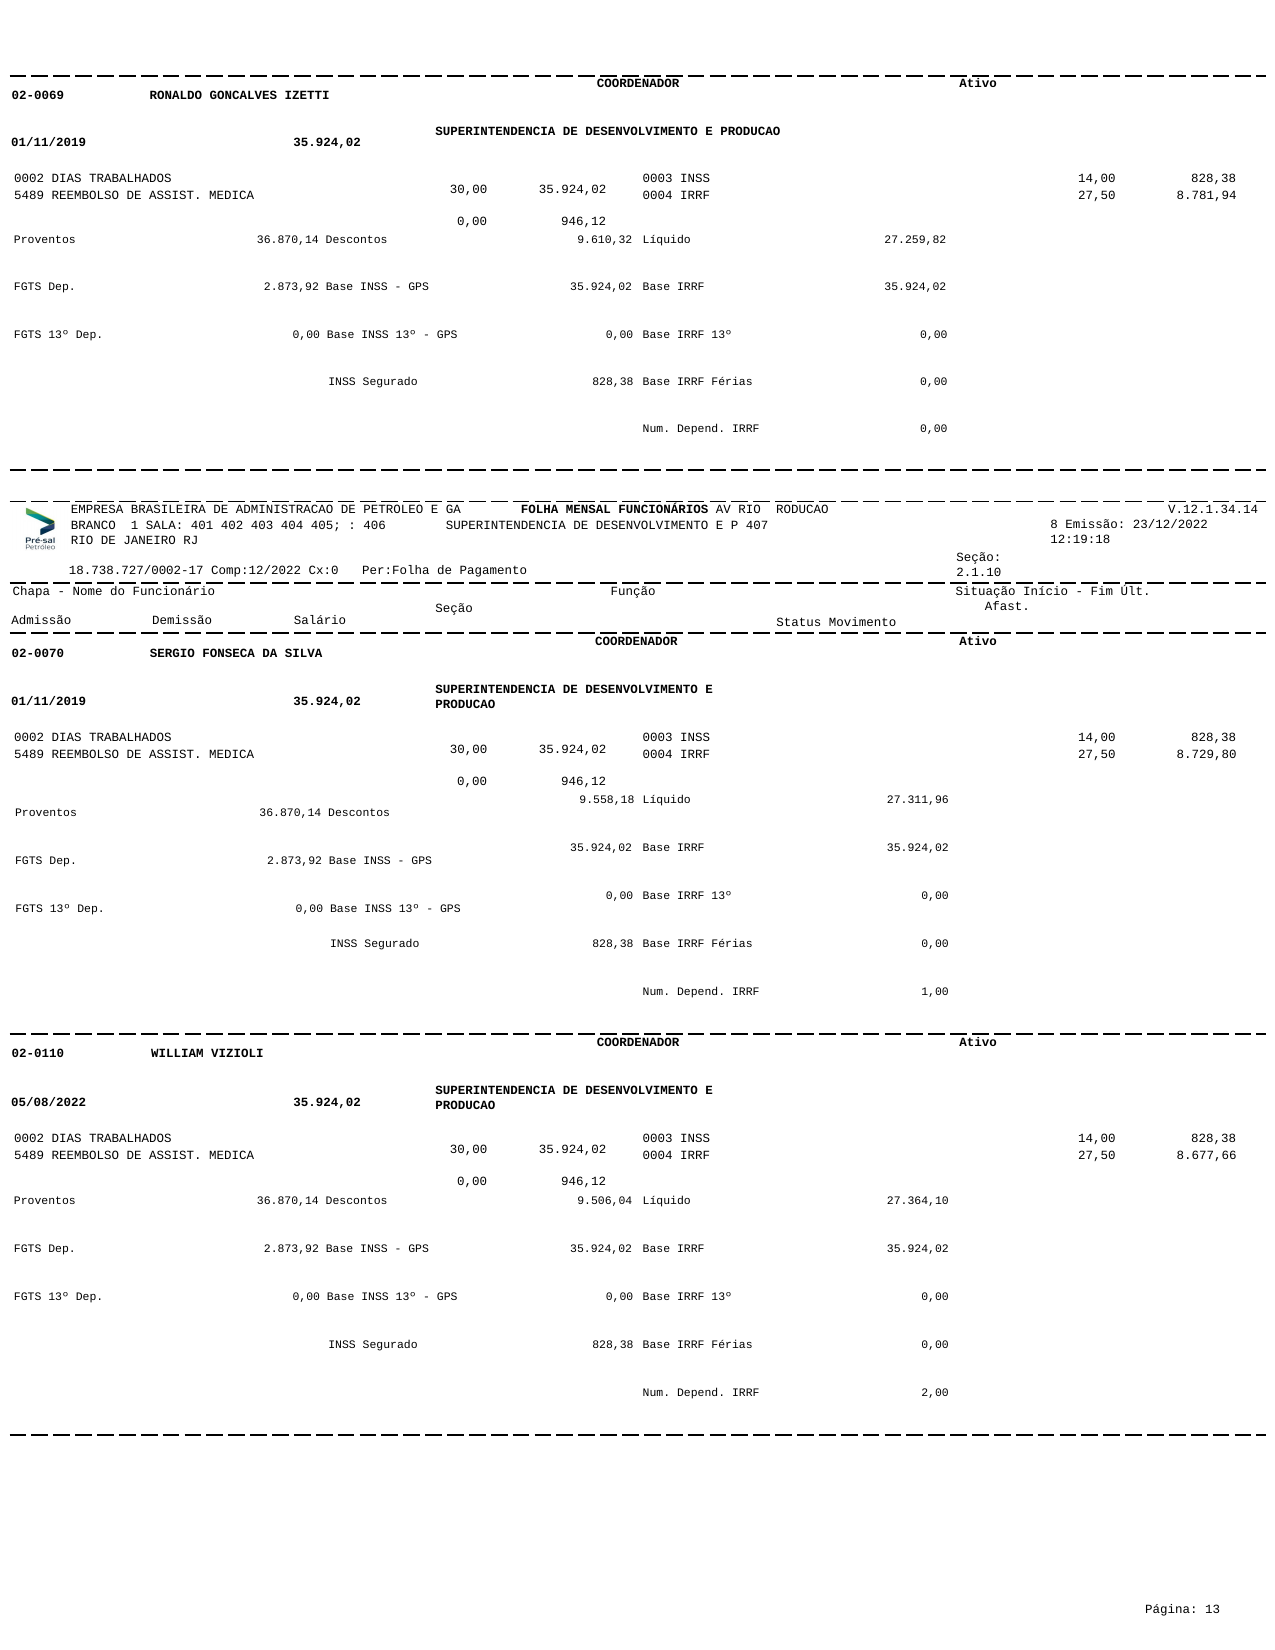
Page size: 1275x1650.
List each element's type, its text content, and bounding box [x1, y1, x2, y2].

table_cell [1176, 1083, 1266, 1131]
table_cell Num. Depend. IRRF [643, 422, 884, 469]
table_cell Situação Início - Fim Últ. Afast. [955, 582, 1176, 632]
table_cell Proventos 36.870,14 Descontos [10, 793, 435, 841]
table_cell FGTS 13º Dep. [10, 328, 264, 375]
table_cell INSS Segurado [264, 375, 570, 422]
table_cell [1176, 889, 1266, 937]
table_cell [1176, 682, 1266, 730]
table_cell Líquido [643, 1194, 776, 1242]
table_cell [1078, 1033, 1176, 1083]
table_cell [1078, 375, 1169, 422]
table_cell [776, 1033, 955, 1083]
table_cell [1169, 328, 1266, 375]
table_cell 0,00 [570, 328, 642, 375]
table_cell [1078, 75, 1169, 124]
table_cell [776, 1131, 955, 1194]
table_cell [1176, 632, 1266, 682]
table_cell [955, 889, 1078, 937]
table_cell 27.259,82 [884, 233, 957, 281]
table_header RODUCAO [776, 501, 955, 582]
table_cell 36.870,14 Descontos [257, 233, 577, 281]
table_cell 0003 INSS 0004 IRRF [643, 1131, 776, 1194]
table_cell [1176, 1386, 1266, 1434]
table_cell [955, 682, 1078, 730]
table_cell 9.558,18 [435, 793, 642, 841]
table_cell [1176, 1338, 1266, 1386]
table_cell Base IRRF Férias [643, 1338, 776, 1386]
table_cell [1169, 375, 1266, 422]
table_cell Ativo [957, 75, 1078, 124]
table_cell Base IRRF 13º [643, 1290, 776, 1338]
table_cell [1078, 281, 1169, 328]
table_cell [10, 1338, 264, 1386]
table_cell Proventos [10, 1194, 257, 1242]
table_cell [570, 422, 642, 469]
table_cell [776, 632, 955, 682]
table_cell 30,00 35.924,02 0,00 946,12 [435, 171, 642, 233]
table_cell 2.873,92 Base INSS - GPS [264, 1242, 570, 1290]
table_cell [1169, 124, 1266, 171]
table_cell 27.311,96 [776, 793, 955, 841]
table_cell [1176, 841, 1266, 889]
table_cell 0,00 [570, 1290, 642, 1338]
table_cell FGTS Dep. 2.873,92 Base INSS - GPS [10, 841, 570, 889]
table_cell 01/11/2019 35.924,02 [10, 682, 435, 730]
table_cell Líquido [643, 233, 884, 281]
table_cell [955, 1242, 1078, 1290]
table_cell 0,00 [884, 422, 957, 469]
table_cell 828,38 [570, 375, 642, 422]
table_cell 14,00 27,50 [1078, 730, 1176, 793]
table_cell Base IRRF 13º [643, 889, 776, 937]
table_cell SUPERINTENDENCIA DE DESENVOLVIMENTO E PRODUCAO [435, 124, 884, 171]
table_cell [955, 730, 1078, 793]
table_cell [1176, 1242, 1266, 1290]
table_cell [1176, 937, 1266, 985]
table_cell [957, 375, 1078, 422]
table_cell 0002 DIAS TRABALHADOS 5489 REEMBOLSO DE ASSIST. MEDICA [10, 730, 435, 793]
table_cell [957, 171, 1078, 233]
table_cell 01/11/2019 35.924,02 [10, 124, 435, 171]
table_cell [1078, 841, 1176, 889]
table_cell 14,00 27,50 [1078, 1131, 1176, 1194]
table_cell INSS Segurado [264, 1338, 570, 1386]
table_cell [1078, 328, 1169, 375]
table_cell [955, 1131, 1078, 1194]
table_cell Base IRRF Férias [643, 375, 884, 422]
table_cell 0,00 [776, 937, 955, 985]
table_cell 05/08/2022 35.924,02 [10, 1083, 435, 1131]
table_cell [1078, 1338, 1176, 1386]
table_cell 36.870,14 Descontos [257, 1194, 577, 1242]
table_cell SUPERINTENDENCIA DE DESENVOLVIMENTO E PRODUCAO [435, 1083, 776, 1131]
table_cell 828,38 [570, 1338, 642, 1386]
table_cell 2.873,92 Base INSS - GPS [264, 281, 570, 328]
table_cell [1078, 937, 1176, 985]
table_cell 0003 INSS 0004 IRRF [643, 171, 884, 233]
table_cell [1176, 1290, 1266, 1338]
table_cell 35.924,02 [776, 841, 955, 889]
table_cell SUPERINTENDENCIA DE DESENVOLVIMENTO E PRODUCAO [435, 682, 776, 730]
table_cell Num. Depend. IRRF [643, 985, 776, 1033]
table_cell 02-0110 WILLIAM VIZIOLI [10, 1033, 597, 1083]
table_cell [776, 730, 955, 793]
table_cell [1078, 1290, 1176, 1338]
table_cell Base IRRF Férias [643, 937, 776, 985]
table_cell [884, 75, 957, 124]
table_cell 0,00 [776, 889, 955, 937]
table_cell 2,00 [776, 1386, 955, 1434]
table_cell 9.610,32 [577, 233, 642, 281]
table_cell [955, 937, 1078, 985]
table_cell [957, 422, 1078, 469]
table_cell 35.924,02 [570, 1242, 642, 1290]
table_cell [957, 233, 1078, 281]
table_cell Chapa - Nome do Funcionário Admissão Demissão Salário [10, 582, 435, 632]
table_cell Ativo [955, 1033, 1078, 1083]
table_cell Base IRRF [643, 841, 776, 889]
table_header V.12.1.34.148 Emissão: 23/12/2022 12:19:18 [1050, 501, 1266, 582]
table_cell 828,38 [570, 937, 642, 985]
table_cell [955, 793, 1078, 841]
table_cell 828,38 8.781,94 [1169, 171, 1266, 233]
table_cell FGTS Dep. [10, 1242, 264, 1290]
table_cell Proventos [10, 233, 257, 281]
table_cell [955, 1083, 1078, 1131]
table_cell Status Movimento [776, 582, 955, 632]
table_header Seção: 2.1.10 [955, 501, 1050, 582]
table_cell Função Seção [435, 582, 776, 632]
table_cell 35.924,02 [776, 1242, 955, 1290]
table_cell 1,00 [776, 985, 955, 1033]
table_cell COORDENADOR [597, 75, 884, 124]
table_cell [957, 328, 1078, 375]
table_cell FGTS Dep. [10, 281, 264, 328]
table_cell [1078, 124, 1169, 171]
table_cell [955, 1386, 1078, 1434]
table_cell 30,00 35.924,02 0,00 946,12 [435, 730, 642, 793]
table_cell 0,00 [776, 1338, 955, 1386]
table_cell [10, 422, 264, 469]
table_cell 35.924,02 [884, 281, 957, 328]
table_cell [570, 1386, 642, 1434]
table_cell 0,00 [884, 375, 957, 422]
table_cell [1176, 1194, 1266, 1242]
table_cell [1169, 75, 1266, 124]
table_cell COORDENADOR [597, 1033, 776, 1083]
table_cell [884, 171, 957, 233]
table_cell 0003 INSS 0004 IRRF [643, 730, 776, 793]
table_cell FGTS 13º Dep. [10, 1290, 264, 1338]
table_cell [955, 1290, 1078, 1338]
table_cell 0,00 [884, 328, 957, 375]
table_cell [1078, 233, 1169, 281]
table_cell 27.364,10 [776, 1194, 955, 1242]
table_cell 30,00 35.924,02 0,00 946,12 [435, 1131, 642, 1194]
table_cell 0002 DIAS TRABALHADOS 5489 REEMBOLSO DE ASSIST. MEDICA [10, 1131, 435, 1194]
table_cell [1176, 793, 1266, 841]
table_cell [1078, 1242, 1176, 1290]
table_cell Num. Depend. IRRF [643, 1386, 776, 1434]
table_cell 0,00 [570, 889, 642, 937]
table_cell 9.506,04 [577, 1194, 642, 1242]
table_cell [10, 1386, 264, 1434]
table_cell 0,00 Base INSS 13º - GPS [264, 1290, 570, 1338]
table_cell 02-0070 SERGIO FONSECA DA SILVA [10, 632, 435, 682]
table_cell 0,00 [776, 1290, 955, 1338]
table_cell [955, 1194, 1078, 1242]
table_cell 0002 DIAS TRABALHADOS 5489 REEMBOLSO DE ASSIST. MEDICA [10, 171, 435, 233]
table_cell [264, 1386, 570, 1434]
table_cell 35.924,02 [570, 841, 642, 889]
table_cell Ativo [955, 632, 1078, 682]
table_cell Base IRRF [643, 1242, 776, 1290]
table_cell [1078, 793, 1176, 841]
table_cell [955, 985, 1078, 1033]
table_cell [570, 985, 642, 1033]
table_cell Base IRRF [643, 281, 884, 328]
table_cell [10, 985, 570, 1033]
table_cell [1176, 582, 1266, 632]
table_cell 14,00 27,50 [1078, 171, 1169, 233]
table_cell [1169, 281, 1266, 328]
table_cell [955, 841, 1078, 889]
table_cell [1169, 233, 1266, 281]
table_cell [957, 281, 1078, 328]
table_header EMPRESA BRASILEIRA DE ADMINISTRACAO DE PETROLEO E GA FOLHA MENSAL FUNCIONÁRIOS AV RIO BRANCO 1 SALA: 401 402 403 404 405; : 406 SUPERINTENDENCIA DE DESENVOLVIMENTO E P 407 RIO DE JANEIRO RJ 18.738.727/0002-17 Comp:12/2022 Cx:0 Per:Folha de Pagamento [10, 501, 776, 582]
table_cell [1078, 1194, 1176, 1242]
table_cell [10, 375, 264, 422]
table_cell Líquido [643, 793, 776, 841]
table_cell Base IRRF 13º [643, 328, 884, 375]
table_cell [1078, 632, 1176, 682]
table_cell [776, 682, 955, 730]
table_cell INSS Segurado [10, 937, 570, 985]
table_cell [1078, 422, 1169, 469]
table_cell 828,38 8.729,80 [1176, 730, 1266, 793]
table_cell FGTS 13º Dep. 0,00 Base INSS 13º - GPS [10, 889, 570, 937]
table_cell [776, 1083, 955, 1131]
table_cell [1176, 985, 1266, 1033]
table_cell [1078, 1386, 1176, 1434]
table_cell [955, 1338, 1078, 1386]
table_cell 828,38 8.677,66 [1176, 1131, 1266, 1194]
table_cell [1078, 889, 1176, 937]
table_cell [1176, 1033, 1266, 1083]
table_cell [884, 124, 957, 171]
table_cell [1078, 682, 1176, 730]
table_cell [957, 124, 1078, 171]
table_cell [1078, 1083, 1176, 1131]
table_cell 35.924,02 [570, 281, 642, 328]
table_cell 02-0069 RONALDO GONCALVES IZETTI [10, 75, 597, 124]
table_cell [1169, 422, 1266, 469]
table_cell [1078, 985, 1176, 1033]
table_cell 0,00 Base INSS 13º - GPS [264, 328, 570, 375]
table_cell [264, 422, 570, 469]
table_cell COORDENADOR [435, 632, 776, 682]
